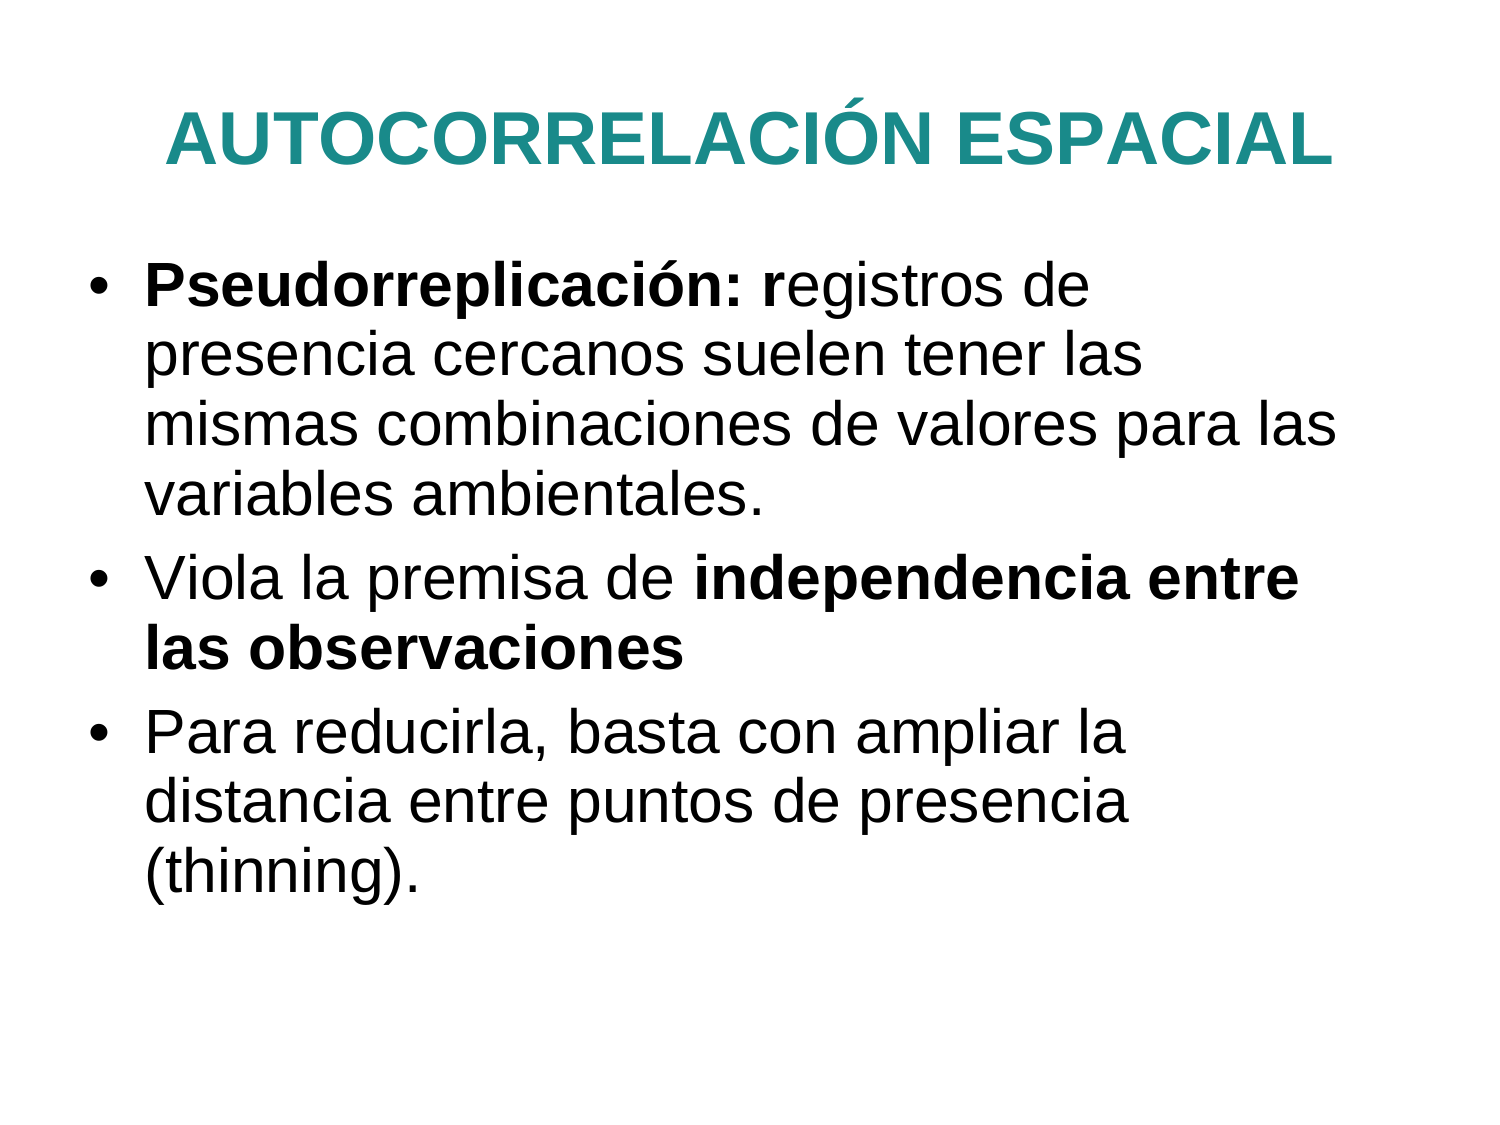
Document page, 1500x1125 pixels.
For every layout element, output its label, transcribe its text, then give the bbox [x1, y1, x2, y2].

list Pseudorreplicación: registros de presencia cercanos suelen tener las mismas combinaciones de valores para las variables ambientales. Viola la premisa de independencia entre las observaciones Para reducirla, basta con ampliar la distancia entre puntos de presencia (thinning). [73, 241, 1388, 955]
title AUTOCORRELACIÓN ESPACIAL [112, 68, 1388, 209]
